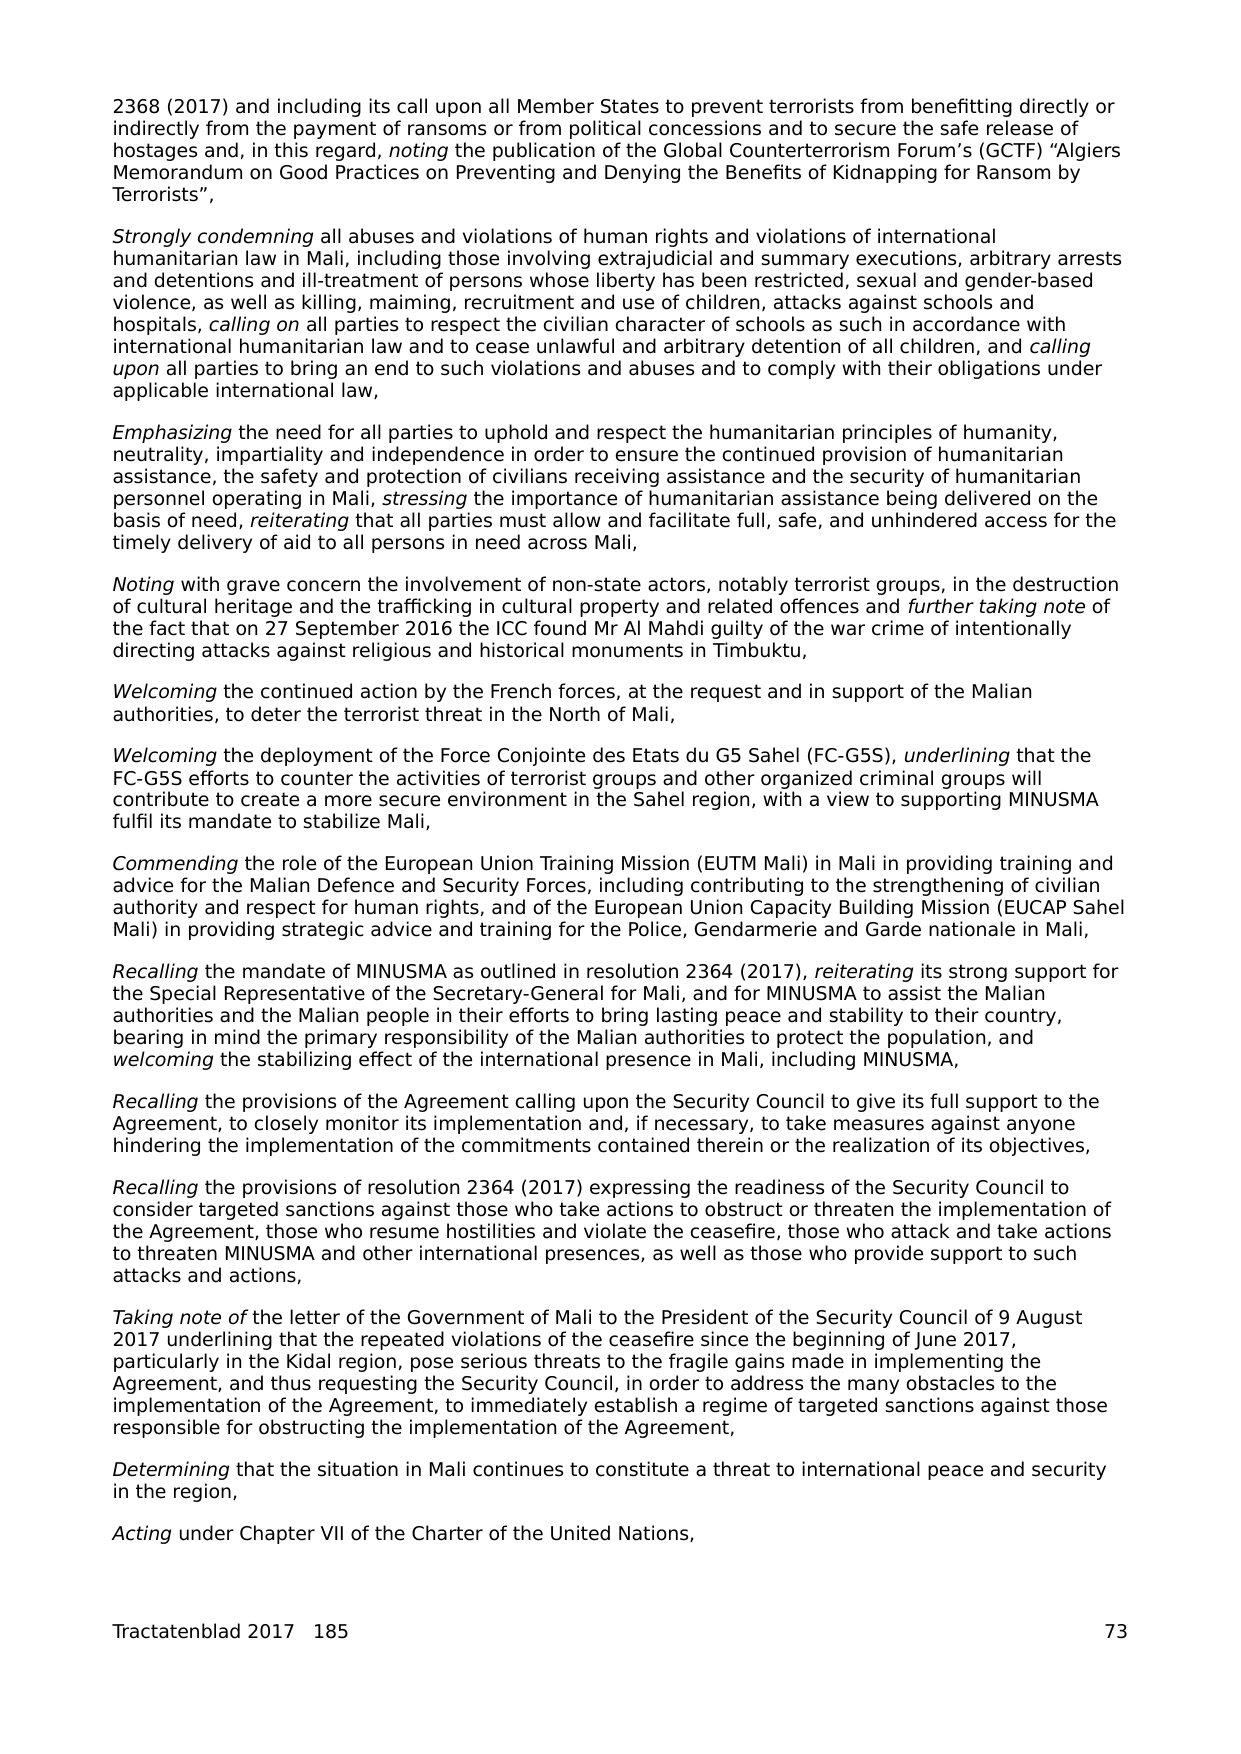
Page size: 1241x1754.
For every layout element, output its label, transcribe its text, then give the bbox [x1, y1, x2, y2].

text Emphasizing the need for all parties to uphold and respect the humanitarian principles of humanity, neutrality, impartiality and independence in order to ensure the continued provision of humanitarian assistance, the safety and protection of civilians receiving assistance and the security of humanitarian personnel operating in Mali, stressing the importance of humanitarian assistance being delivered on the basis of need, reiterating that all parties must allow and facilitate full, safe, and unhindered access for the timely delivery of aid to all persons in need across Mali, [112, 422, 1128, 553]
text Recalling the provisions of resolution 2364 (2017) expressing the readiness of the Security Council to consider targeted sanctions against those who take actions to obstruct or threaten the implementation of the Agreement, those who resume hostilities and violate the ceasefire, those who attack and take actions to threaten MINUSMA and other international presences, as well as those who provide support to such attacks and actions, [112, 1177, 1128, 1287]
text Recalling the mandate of MINUSMA as outlined in resolution 2364 (2017), reiterating its strong support for the Special Representative of the Secretary-General for Mali, and for MINUSMA to assist the Malian authorities and the Malian people in their efforts to bring lasting peace and stability to their country, bearing in mind the primary responsibility of the Malian authorities to protect the population, and welcoming the stabilizing effect of the international presence in Mali, including MINUSMA, [112, 961, 1128, 1071]
text Noting with grave concern the involvement of non-state actors, notably terrorist groups, in the destruction of cultural heritage and the trafficking in cultural property and related offences and further taking note of the fact that on 27 September 2016 the ICC found Mr Al Mahdi guilty of the war crime of intentionally directing attacks against religious and historical monuments in Timbuktu, [112, 573, 1128, 661]
text Recalling the provisions of the Agreement calling upon the Security Council to give its full support to the Agreement, to closely monitor its implementation and, if necessary, to take measures against anyone hindering the implementation of the commitments contained therein or the realization of its objectives, [112, 1091, 1128, 1157]
text Welcoming the deployment of the Force Conjointe des Etats du G5 Sahel (FC-G5S), underlining that the FC-G5S efforts to counter the activities of terrorist groups and other organized criminal groups will contribute to create a more secure environment in the Sahel region, with a view to supporting MINUSMA fulfil its mandate to stabilize Mali, [112, 745, 1128, 833]
text Acting under Chapter VII of the Charter of the United Nations, [112, 1523, 1128, 1545]
text Strongly condemning all abuses and violations of human rights and violations of international humanitarian law in Mali, including those involving extrajudicial and summary executions, arbitrary arrests and detentions and ill-treatment of persons whose liberty has been restricted, sexual and gender-based violence, as well as killing, maiming, recruitment and use of children, attacks against schools and hospitals, calling on all parties to respect the civilian character of schools as such in accordance with international humanitarian law and to cease unlawful and arbitrary detention of all children, and calling upon all parties to bring an end to such violations and abuses and to comply with their obligations under applicable international law, [112, 226, 1128, 402]
text Taking note of the letter of the Government of Mali to the President of the Security Council of 9 August 2017 underlining that the repeated violations of the ceasefire since the beginning of June 2017, particularly in the Kidal region, pose serious threats to the fragile gains made in implementing the Agreement, and thus requesting the Security Council, in order to address the many obstacles to the implementation of the Agreement, to immediately establish a regime of targeted sanctions against those responsible for obstructing the implementation of the Agreement, [112, 1307, 1128, 1439]
text 2368 (2017) and including its call upon all Member States to prevent terrorists from benefitting directly or indirectly from the payment of ransoms or from political concessions and to secure the safe release of hostages and, in this regard, noting the publication of the Global Counterterrorism Forum’s (GCTF) “Algiers Memorandum on Good Practices on Preventing and Denying the Benefits of Kidnapping for Ransom by Terrorists”, [112, 96, 1128, 206]
text Welcoming the continued action by the French forces, at the request and in support of the Malian authorities, to deter the terrorist threat in the North of Mali, [112, 681, 1128, 725]
text Determining that the situation in Mali continues to constitute a threat to international peace and security in the region, [112, 1459, 1128, 1503]
text Commending the role of the European Union Training Mission (EUTM Mali) in Mali in providing training and advice for the Malian Defence and Security Forces, including contributing to the strengthening of civilian authority and respect for human rights, and of the European Union Capacity Building Mission (EUCAP Sahel Mali) in providing strategic advice and training for the Police, Gendarmerie and Garde nationale in Mali, [112, 853, 1128, 941]
